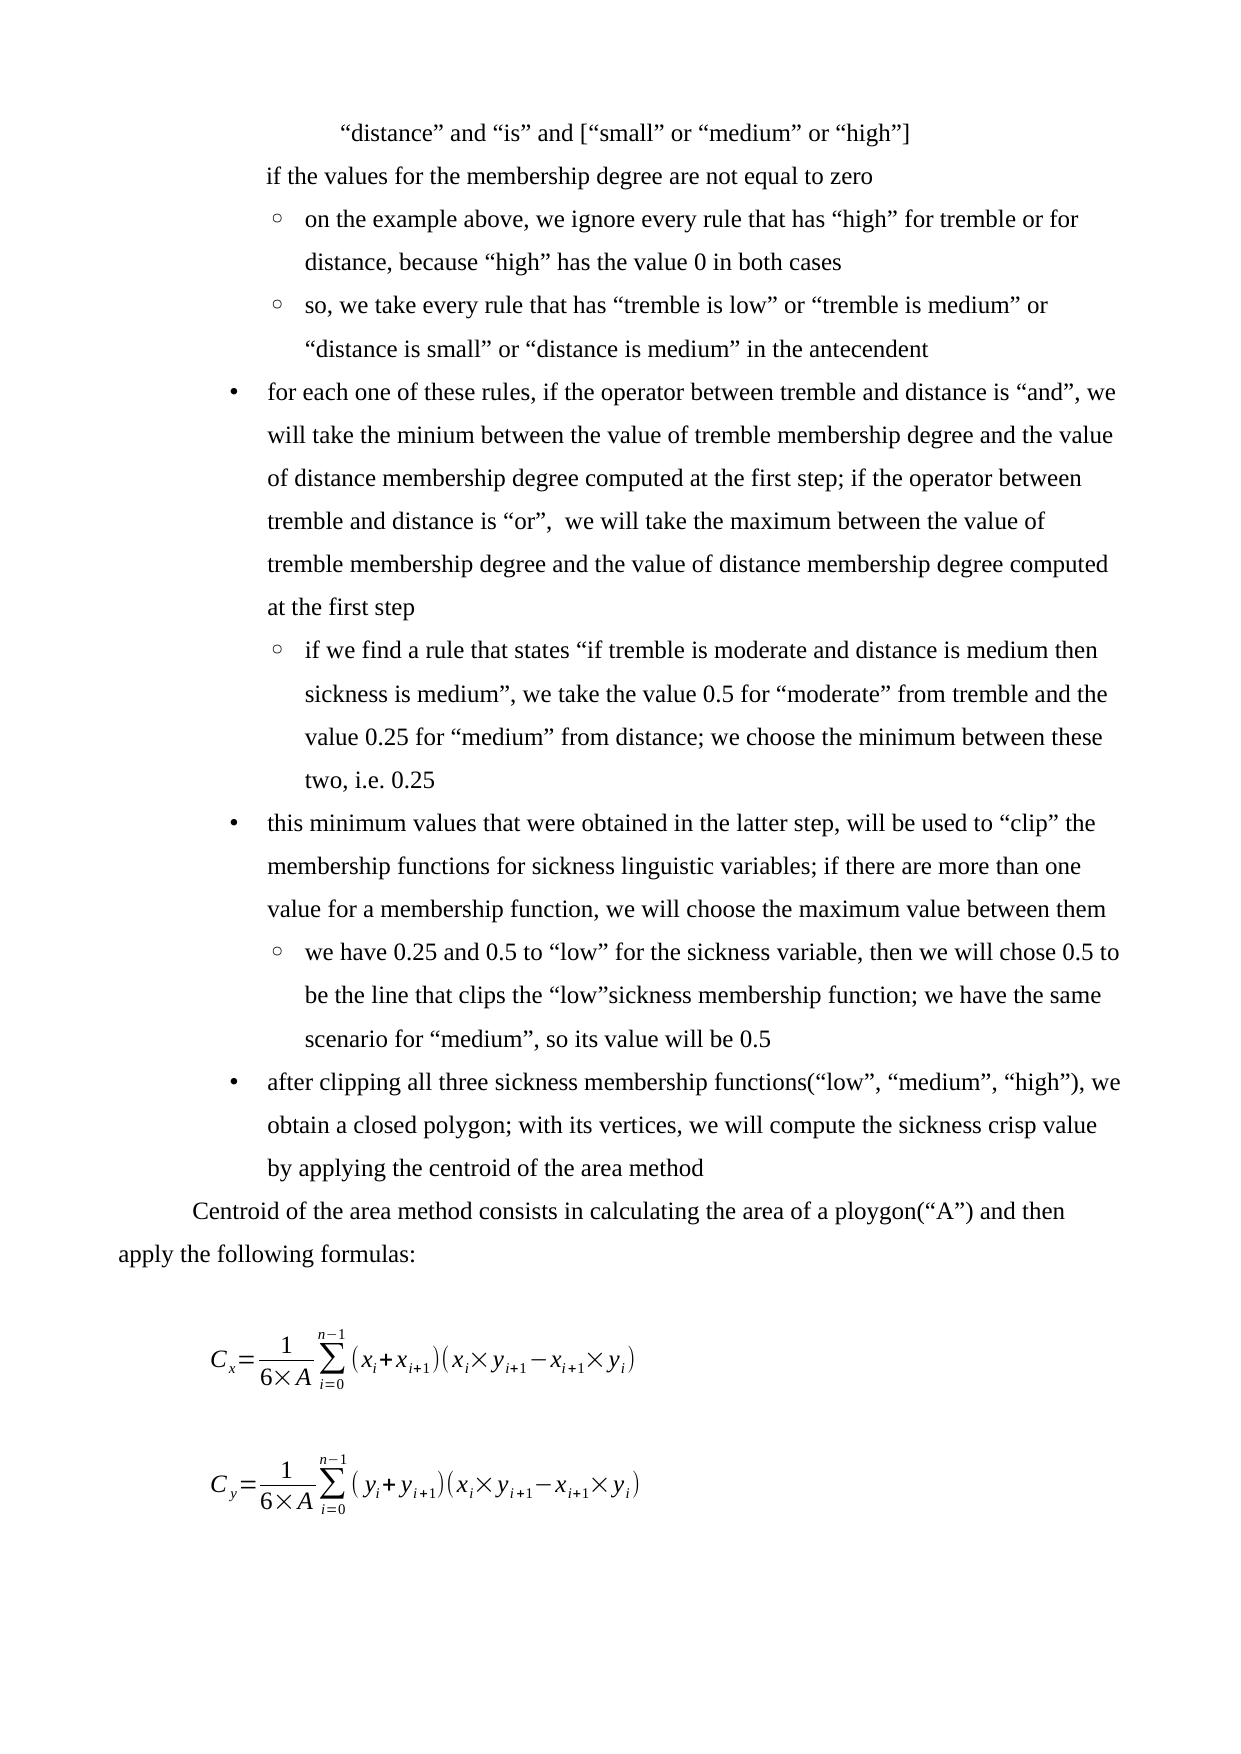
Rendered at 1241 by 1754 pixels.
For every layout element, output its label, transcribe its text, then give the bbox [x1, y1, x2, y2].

text “distance” and “is” and [“small” or “medium” or “high”] [118, 118, 1122, 147]
list so, we take every rule that has “tremble is low” or “tremble is medium” or “distance is small” or “distance is medium” in the antecendent [267, 291, 1122, 362]
list we have 0.25 and 0.5 to “low” for the sickness variable, then we will chose 0.5 to be the line that clips the “low”sickness membership function; we have the same scenario for “medium”, so its value will be 0.5 [267, 937, 1122, 1052]
list after clipping all three sickness membership functions(“low”, “medium”, “high”), we obtain a closed polygon; with its vertices, we will compute the sickness crisp value by applying the centroid of the area method [229, 1067, 1122, 1182]
list on the example above, we ignore every rule that has “high” for tremble or for distance, because “high” has the value 0 in both cases [267, 204, 1122, 276]
list for each one of these rules, if the operator between tremble and distance is “and”, we will take the minium between the value of tremble membership degree and the value of distance membership degree computed at the first step; if the operator between tremble and distance is “or”, we will take the maximum between the value of tremble membership degree and the value of distance membership degree computed at the first step [229, 377, 1122, 621]
list if we find a rule that states “if tremble is moderate and distance is medium then sickness is medium”, we take the value 0.5 for “moderate” from tremble and the value 0.25 for “medium” from distance; we choose the minimum between these two, i.e. 0.25 [267, 636, 1122, 794]
text Centroid of the area method consists in calculating the area of a ploygon(“A”) and then apply the following formulas: [118, 1196, 1122, 1268]
list this minimum values that were obtained in the latter step, will be used to “clip” the membership functions for sickness linguistic variables; if there are more than one value for a membership function, we will choose the maximum value between them [229, 808, 1122, 923]
text if the values for the membership degree are not equal to zero [118, 161, 1122, 190]
